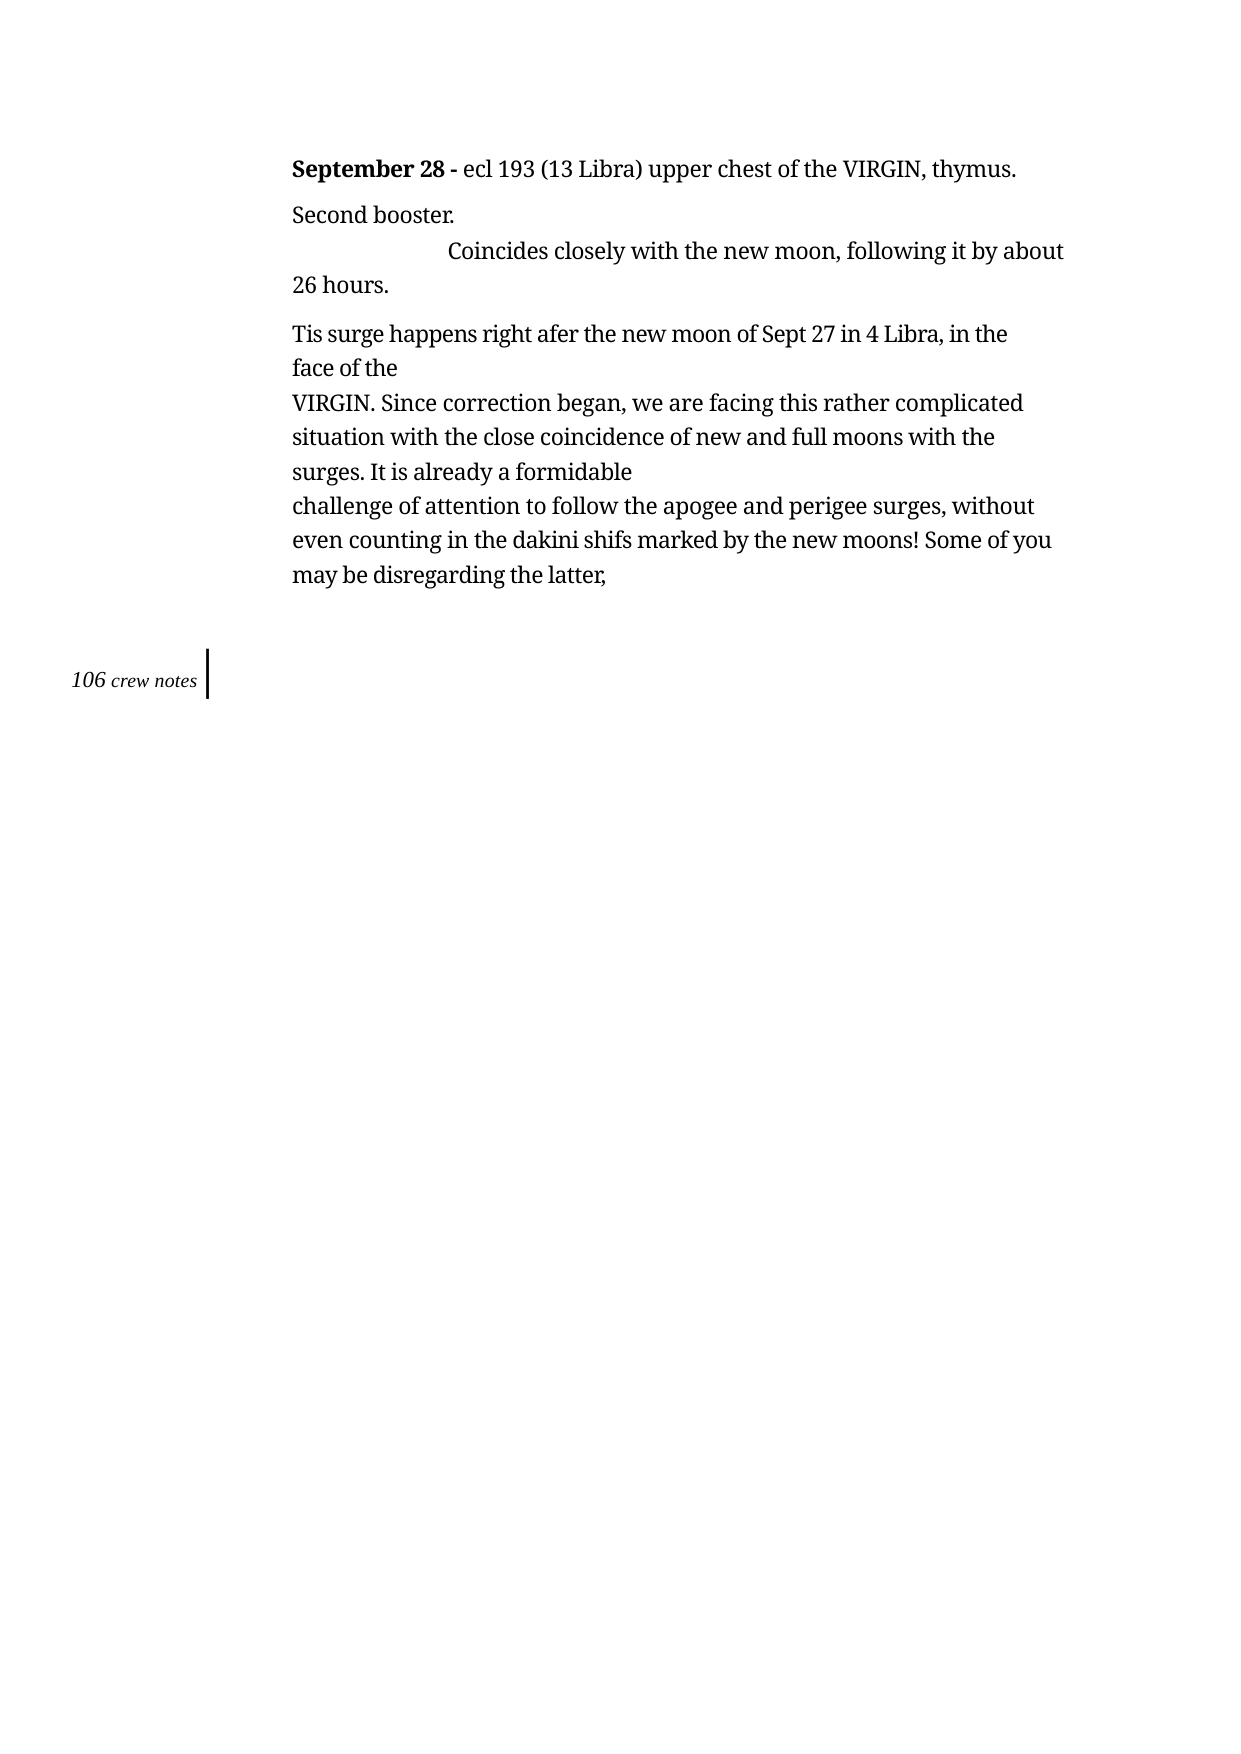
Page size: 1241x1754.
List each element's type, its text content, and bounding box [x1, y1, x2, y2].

text Coincides closely with the new moon, following it by about 26 hours. [292, 232, 1070, 301]
text September 28 - ecl 193 (13 Libra) upper chest of the VIRGIN, thymus. Second booster. [292, 142, 1086, 232]
text Tis surge happens right afer the new moon of Sept 27 in 4 Libra, in the face of the [292, 315, 1045, 384]
text challenge of attention to follow the apogee and perigee surges, without even counting in the dakini shifs marked by the new moons! Some of you may be disregarding the latter, [292, 487, 1078, 590]
text VIRGIN. Since correction began, we are facing this rather complicated situation with the close coincidence of new and full moons with the surges. It is already a formidable [292, 384, 1061, 487]
text 106 crew notes | [71, 643, 310, 699]
